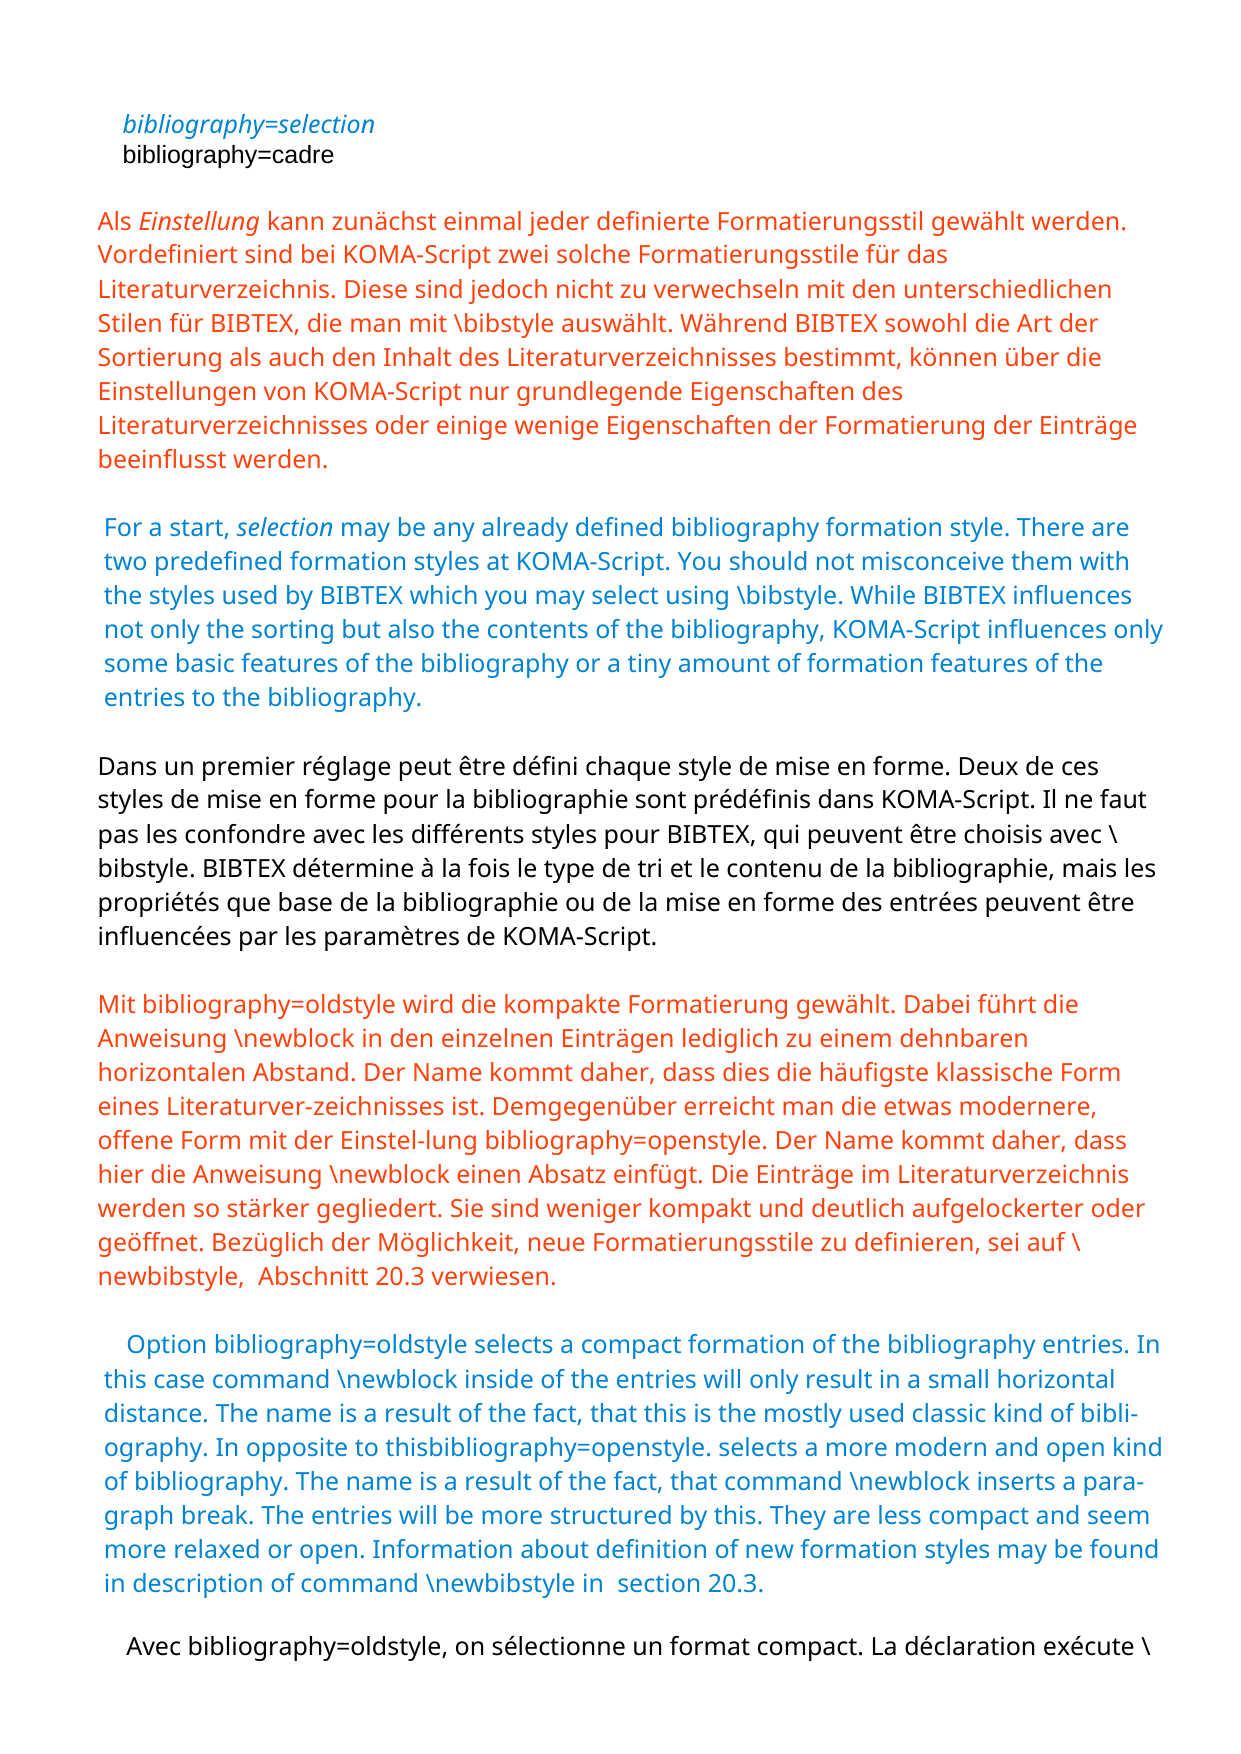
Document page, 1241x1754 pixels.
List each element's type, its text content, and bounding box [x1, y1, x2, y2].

text Dans un premier réglage peut être défini chaque style de mise en forme. Deux de ces styles de mise en forme pour la bibliographie sont prédéfinis dans KOMA-Script. Il ne faut pas les confondre avec les différents styles pour BIBTEX, qui peuvent être choisis avec \bibstyle. BIBTEX détermine à la fois le type de tri et le contenu de la bibliographie, mais les propriétés que base de la bibliographie ou de la mise en forme des entrées peuvent être influencées par les paramètres de KOMA-Script. [97, 748, 1172, 952]
text Avec bibliography=oldstyle, on sélectionne un format compact. La déclaration exécute \ [104, 1628, 1172, 1662]
text bibliography=selection [122, 106, 1172, 140]
text For a start, selection may be any already defined bibliography formation style. There are two predefined formation styles at KOMA-Script. You should not misconceive them with the styles used by BIBTEX which you may select using \bibstyle. While BIBTEX influences not only the sorting but also the contents of the bibliography, KOMA-Script influences only some basic features of the bibliography or a tiny amount of formation features of the entries to the bibliography. [104, 510, 1172, 714]
text Vordefiniert sind bei KOMA-Script zwei solche Formatierungsstile für das Literaturverzeichnis. Diese sind jedoch nicht zu verwechseln mit den unterschiedlichen Stilen für BIBTEX, die man mit \bibstyle auswählt. Während BIBTEX sowohl die Art der Sortierung als auch den Inhalt des Literaturverzeichnisses bestimmt, können über die Einstellungen von KOMA-Script nur grundlegende Eigenschaften des Literaturverzeichnisses oder einige wenige Eigenschaften der Formatierung der Einträge beeinflusst werden. [97, 237, 1172, 476]
text Option bibliography=oldstyle selects a compact formation of the bibliography entries. In this case command \newblock inside of the entries will only result in a small horizontal distance. The name is a result of the fact, that this is the mostly used classic kind of bibli-ography. In opposite to thisbibliography=openstyle. selects a more modern and open kind of bibliography. The name is a result of the fact, that command \newblock inserts a para-graph break. The entries will be more structured by this. They are less compact and seem more relaxed or open. Information about definition of new formation styles may be found in description of command \newbibstyle in section 20.3. [104, 1327, 1172, 1600]
text Als Einstellung kann zunächst einmal jeder definierte Formatierungsstil gewählt werden. [97, 203, 1172, 237]
text bibliography=cadre [122, 140, 1172, 169]
text Mit bibliography=oldstyle wird die kompakte Formatierung gewählt. Dabei führt die Anweisung \newblock in den einzelnen Einträgen lediglich zu einem dehnbaren horizontalen Abstand. Der Name kommt daher, dass dies die häufigste klassische Form eines Literaturver-zeichnisses ist. Demgegenüber erreicht man die etwas modernere, oﬀene Form mit der Einstel-lung bibliography=openstyle. Der Name kommt daher, dass hier die Anweisung \newblock einen Absatz einfügt. Die Einträge im Literaturverzeichnis werden so stärker gegliedert. Sie sind weniger kompakt und deutlich aufgelockerter oder geöﬀnet. Bezüglich der Möglichkeit, neue Formatierungsstile zu definieren, sei auf \newbibstyle, Abschnitt 20.3 verwiesen. [97, 987, 1172, 1293]
